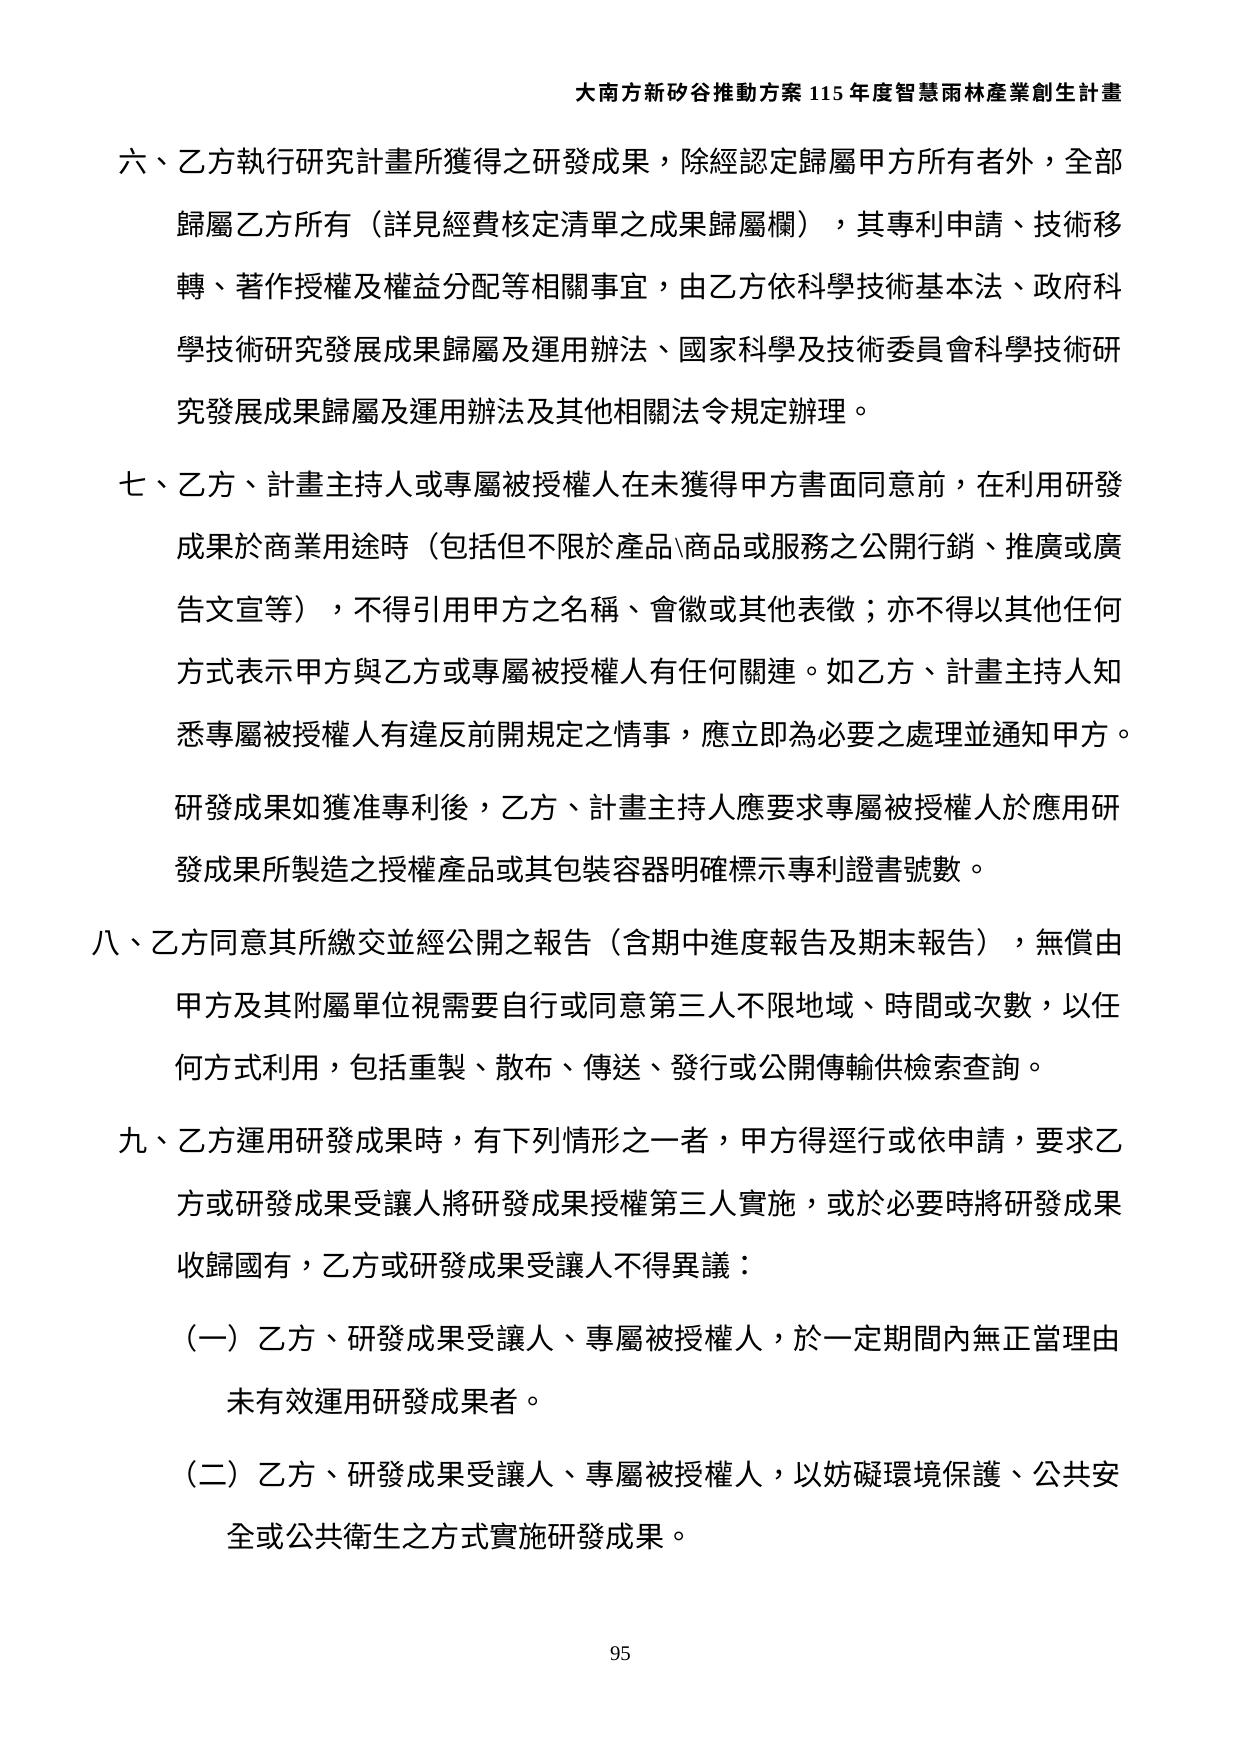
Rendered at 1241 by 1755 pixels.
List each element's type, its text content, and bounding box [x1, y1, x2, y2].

text （二）乙方、研發成果受讓人、專屬被授權人，以妨礙環境保護、公共安全或公共衛生之方式實施研發成果。 [168, 1431, 1124, 1556]
text 七、乙方、計畫主持人或專屬被授權人在未獲得甲方書面同意前，在利用研發成果於商業用途時（包括但不限於產品\商品或服務之公開行銷、推廣或廣告文宣等），不得引用甲方之名稱、會徽或其他表徵；亦不得以其他任何方式表示甲方與乙方或專屬被授權人有任何關連。如乙方、計畫主持人知悉專屬被授權人有違反前開規定之情事，應立即為必要之處理並通知甲方。 [118, 441, 1124, 753]
text （一）乙方、研發成果受讓人、專屬被授權人，於一定期間內無正當理由未有效運用研發成果者。 [168, 1295, 1124, 1420]
text 六、乙方執行研究計畫所獲得之研發成果，除經認定歸屬甲方所有者外，全部歸屬乙方所有（詳見經費核定清單之成果歸屬欄），其專利申請、技術移轉、著作授權及權益分配等相關事宜，由乙方依科學技術基本法、政府科學技術研究發展成果歸屬及運用辦法、國家科學及技術委員會科學技術研究發展成果歸屬及運用辦法及其他相關法令規定辦理。 [118, 118, 1124, 431]
text 八、乙方同意其所繳交並經公開之報告（含期中進度報告及期末報告），無償由甲方及其附屬單位視需要自行或同意第三人不限地域、時間或次數，以任何方式利用，包括重製、散布、傳送、發行或公開傳輸供檢索查詢。 [61, 899, 1124, 1087]
text 九、乙方運用研發成果時，有下列情形之一者，甲方得逕行或依申請，要求乙方或研發成果受讓人將研發成果授權第三人實施，或於必要時將研發成果收歸國有，乙方或研發成果受讓人不得異議： [118, 1097, 1124, 1285]
text 研發成果如獲准專利後，乙方、計畫主持人應要求專屬被授權人於應用研發成果所製造之授權產品或其包裝容器明確標示專利證書號數。 [174, 764, 1123, 889]
